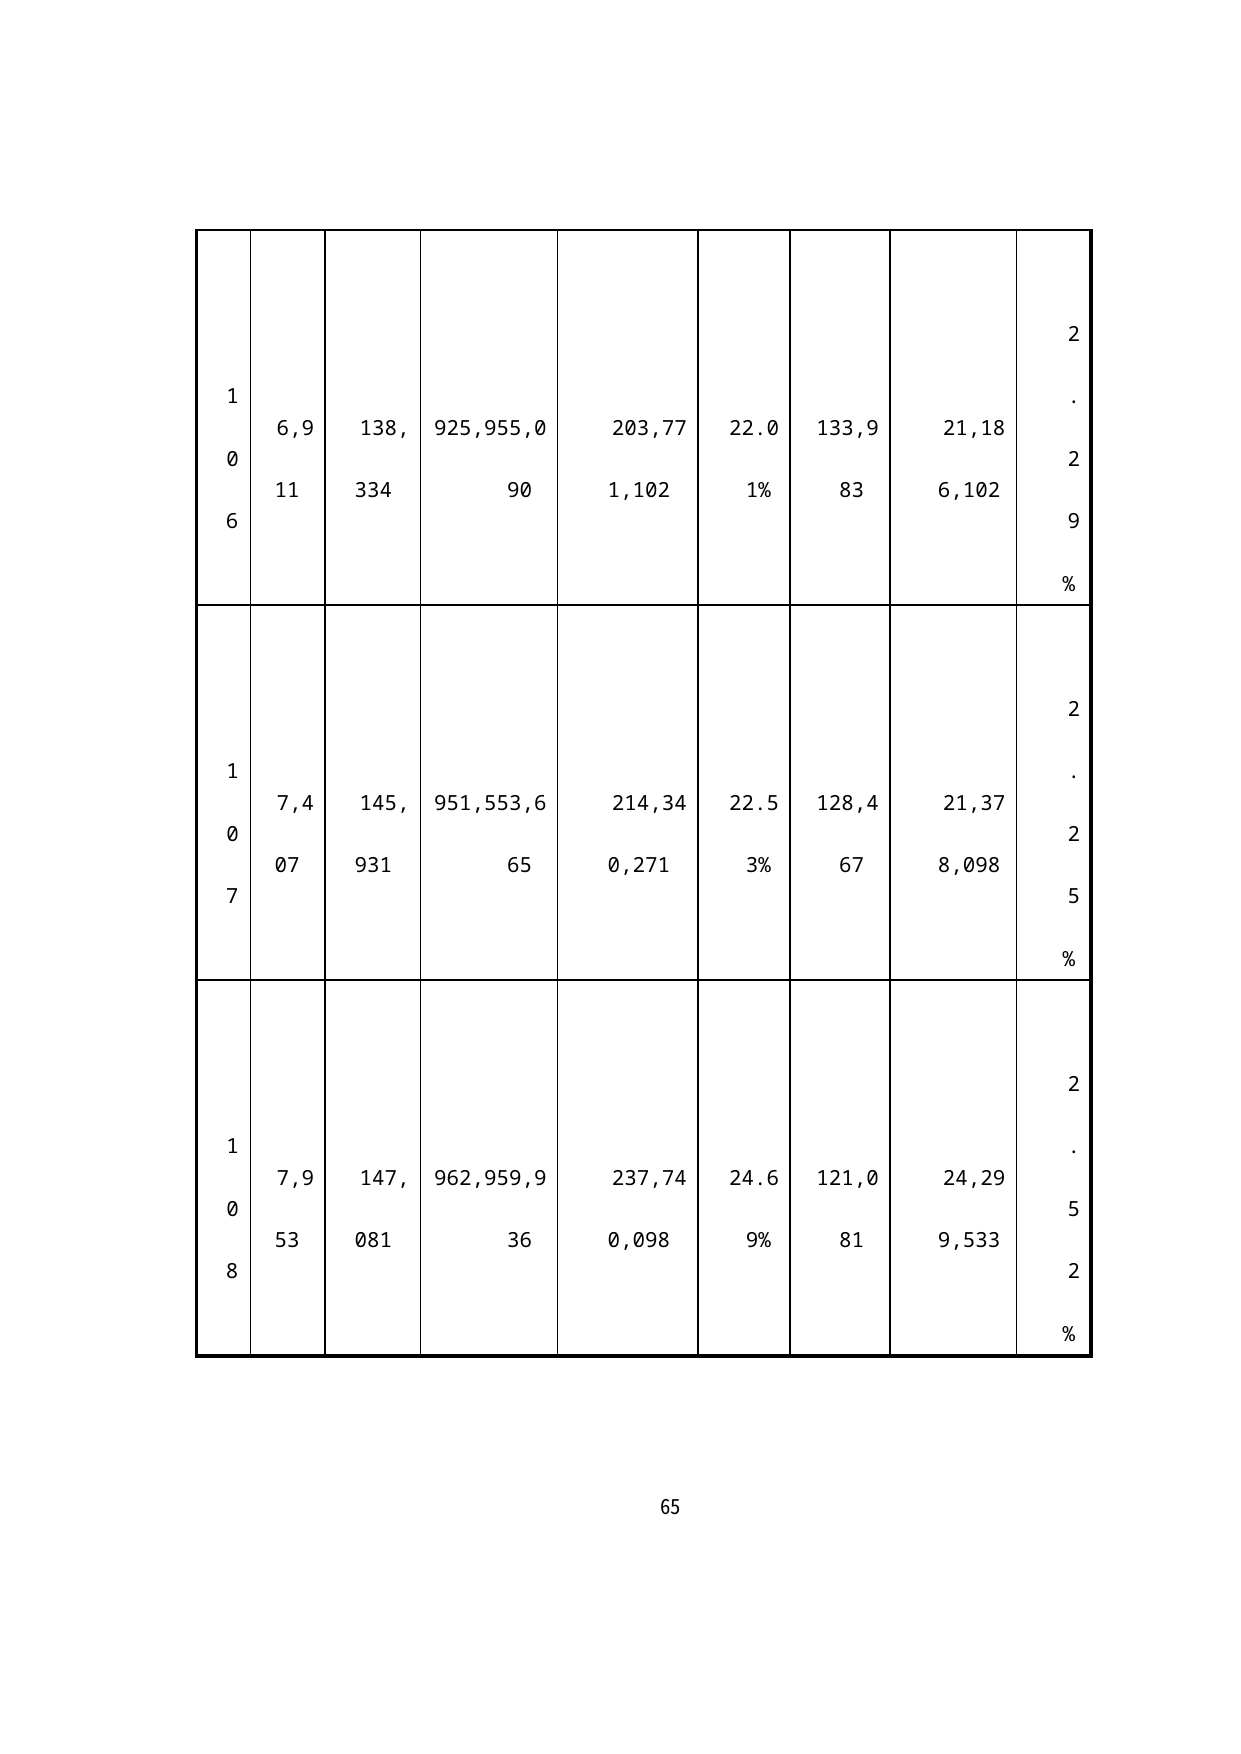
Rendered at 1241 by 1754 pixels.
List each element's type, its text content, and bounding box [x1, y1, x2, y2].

table_cell 108 [198, 981, 250, 1354]
table_cell 133,983 [791, 231, 889, 604]
table_cell 121,081 [791, 981, 889, 1354]
table_cell 962,959,936 [421, 981, 557, 1354]
table_cell 145,931 [326, 606, 420, 979]
table_cell 147,081 [326, 981, 420, 1354]
table_cell 925,955,090 [421, 231, 557, 604]
table_cell 2.29% [1017, 231, 1089, 604]
table_cell 106 [198, 231, 250, 604]
table_cell 24,299,533 [891, 981, 1016, 1354]
table_cell 237,740,098 [558, 981, 697, 1354]
table_cell 7,407 [251, 606, 324, 979]
table_cell 107 [198, 606, 250, 979]
table_cell 2.52% [1017, 981, 1089, 1354]
table_cell 138,334 [326, 231, 420, 604]
table_cell 22.01% [699, 231, 789, 604]
table_cell 2.25% [1017, 606, 1089, 979]
table_cell 951,553,665 [421, 606, 557, 979]
table_cell 24.69% [699, 981, 789, 1354]
table_cell 6,911 [251, 231, 324, 604]
table_cell 21,186,102 [891, 231, 1016, 604]
table_cell 128,467 [791, 606, 889, 979]
table_cell 21,378,098 [891, 606, 1016, 979]
table_cell 214,340,271 [558, 606, 697, 979]
table_cell 22.53% [699, 606, 789, 979]
table_cell 203,771,102 [558, 231, 697, 604]
table_cell 7,953 [251, 981, 324, 1354]
